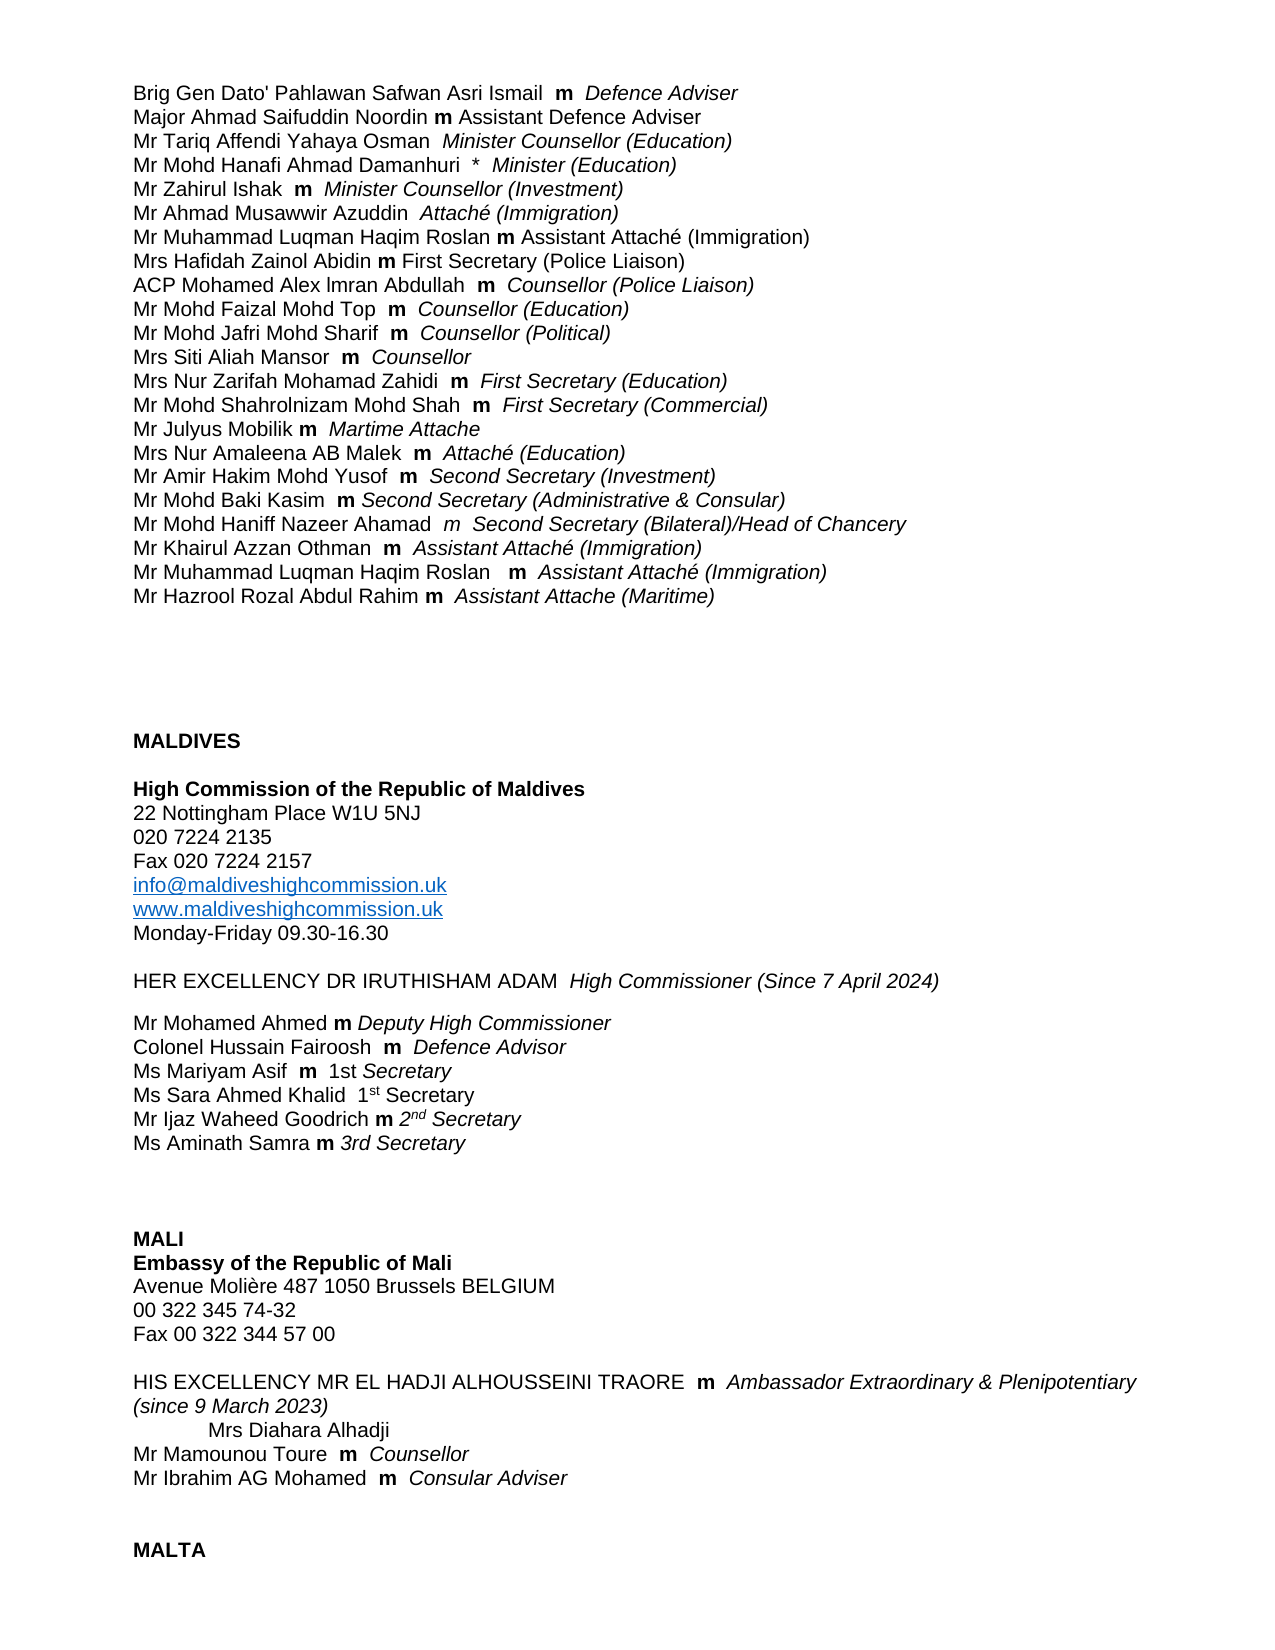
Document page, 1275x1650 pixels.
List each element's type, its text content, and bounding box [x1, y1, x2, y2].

text Ms Mariyam Asif m 1st Secretary [133, 1059, 1181, 1083]
text Mrs Hafidah Zainol Abidin m First Secretary (Police Liaison) [133, 249, 1181, 273]
text HIS EXCELLENCY MR EL HADJI ALHOUSSEINI TRAORE m Ambassador Extraordinary & Plenipotentiary (since 9 March 2023) [133, 1370, 1181, 1418]
text Embassy of the Republic of Mali [133, 1250, 1181, 1274]
text Mr Amir Hakim Mohd Yusof m Second Secretary (Investment) [133, 464, 1181, 488]
text Mrs Nur Zarifah Mohamad Zahidi m First Secretary (Education) [133, 368, 1181, 392]
text Avenue Molière 487 1050 Brussels BELGIUM [133, 1274, 1181, 1298]
text HER EXCELLENCY DR IRUTHISHAM ADAM High Commissioner (Since 7 April 2024) [133, 969, 1181, 993]
text Mr Mohd Baki Kasim m Second Secretary (Administrative & Consular) [133, 488, 1181, 512]
text info@maldiveshighcommission.uk [133, 873, 1181, 897]
text Mr Zahirul Ishak m Minister Counsellor (Investment) [133, 177, 1181, 201]
text Mr Khairul Azzan Othman m Assistant Attaché (Immigration) [133, 536, 1181, 560]
text MALTA [133, 1538, 1181, 1562]
text Mrs Nur Amaleena AB Malek m Attaché (Education) [133, 440, 1181, 464]
text Mr Tariq Affendi Yahaya Osman Minister Counsellor (Education) [133, 129, 1181, 153]
text Mr Muhammad Luqman Haqim Roslan m Assistant Attaché (Immigration) [133, 560, 1181, 584]
text Colonel Hussain Fairoosh m Defence Advisor [133, 1035, 1181, 1059]
text Mr Mamounou Toure m Counsellor [133, 1442, 1181, 1466]
text High Commission of the Republic of Maldives [133, 777, 1181, 801]
text 020 7224 2135 [133, 825, 1181, 849]
text Major Ahmad Saifuddin Noordin m Assistant Defence Adviser [133, 105, 1181, 129]
text Mr Julyus Mobilik m Martime Attache [133, 416, 1181, 440]
text Mrs Diahara Alhadji [133, 1418, 1181, 1442]
text Mr Ahmad Musawwir Azuddin Attaché (Immigration) [133, 201, 1181, 225]
text Mr Mohd Hanafi Ahmad Damanhuri * Minister (Education) [133, 153, 1181, 177]
text Mr Ijaz Waheed Goodrich m 2nd Secretary [133, 1107, 1181, 1131]
text Mr Mohd Faizal Mohd Top m Counsellor (Education) [133, 297, 1181, 321]
text ACP Mohamed Alex lmran Abdullah m Counsellor (Police Liaison) [133, 273, 1181, 297]
text MALI [133, 1226, 1181, 1250]
text Mr Muhammad Luqman Haqim Roslan m Assistant Attaché (Immigration) [133, 225, 1181, 249]
text Brig Gen Dato' Pahlawan Safwan Asri Ismail m Defence Adviser [133, 81, 1181, 105]
text MALDIVES [133, 729, 1181, 753]
text Mr Mohd Jafri Mohd Sharif m Counsellor (Political) [133, 321, 1181, 344]
text Mr Hazrool Rozal Abdul Rahim m Assistant Attache (Maritime) [133, 584, 1181, 608]
text Mr Mohamed Ahmed m Deputy High Commissioner [133, 1011, 1181, 1035]
text 22 Nottingham Place W1U 5NJ [133, 801, 1181, 825]
text Mr Mohd Shahrolnizam Mohd Shah m First Secretary (Commercial) [133, 392, 1181, 416]
text Ms Sara Ahmed Khalid 1st Secretary [133, 1083, 1181, 1107]
text Mr Mohd Haniff Nazeer Ahamad m Second Secretary (Bilateral)/Head of Chancery [133, 512, 1181, 536]
text Fax 020 7224 2157 [133, 849, 1181, 873]
text Mr Ibrahim AG Mohamed m Consular Adviser [133, 1466, 1181, 1490]
text Mrs Siti Aliah Mansor m Counsellor [133, 344, 1181, 368]
text Monday-Friday 09.30-16.30 [133, 921, 1181, 945]
text 00 322 345 74-32 [133, 1298, 1181, 1322]
text Ms Aminath Samra m 3rd Secretary [133, 1131, 1181, 1154]
text Fax 00 322 344 57 00 [133, 1322, 1181, 1346]
text www.maldiveshighcommission.uk [133, 897, 1181, 921]
